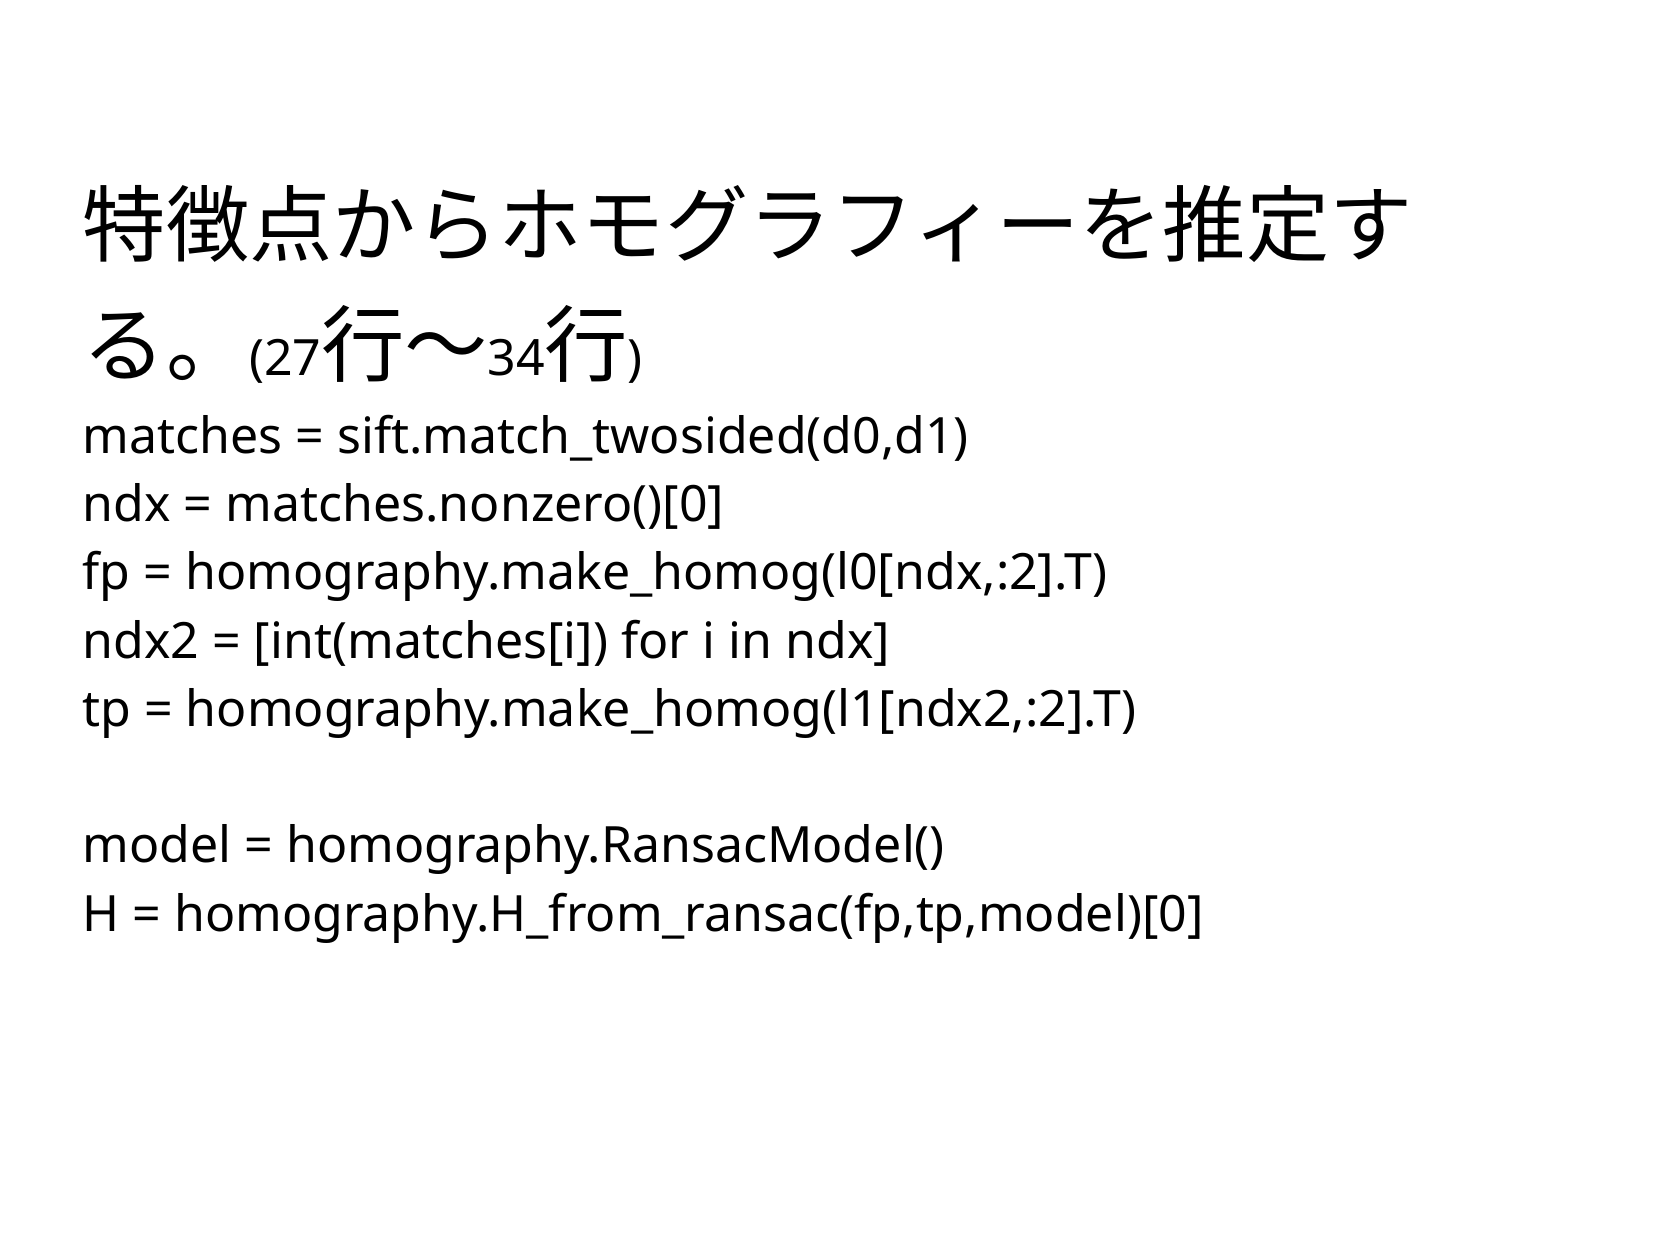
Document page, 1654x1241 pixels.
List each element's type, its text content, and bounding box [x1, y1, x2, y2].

title 特徴点からホモグラフィーを推定する。(27行～34行) matches = sift.match_twosided(d0,d1) ndx = matches.nonzero()[0] fp = homography.make_homog(l0[ndx,:2].T) ndx2 = [int(matches[i]) for i in ndx] tp = homography.make_homog(l1[ndx2,:2].T) model = homography.RansacModel() H = homography.H_from_ransac(fp,tp,model)[0] [82, 120, 1571, 1121]
